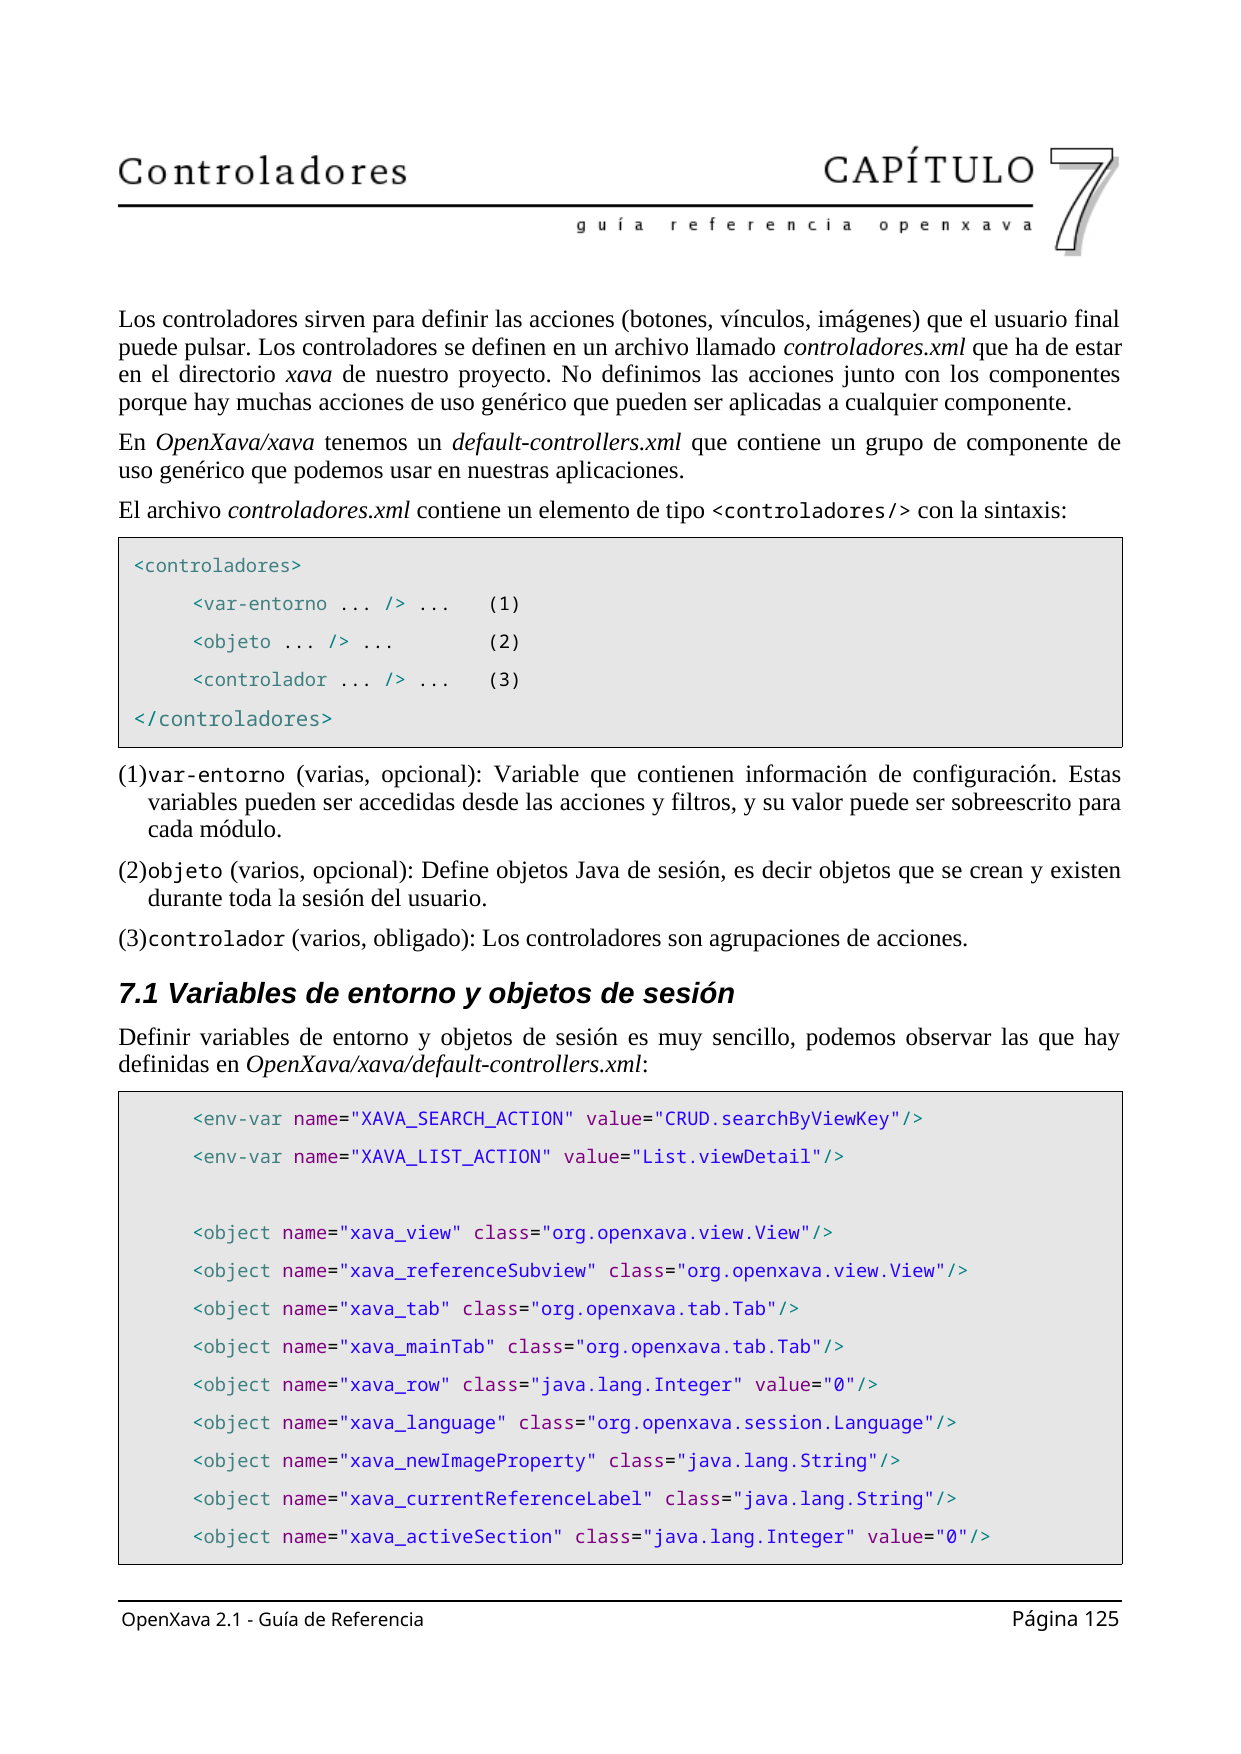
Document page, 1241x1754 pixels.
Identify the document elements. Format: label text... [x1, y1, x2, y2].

text <object name="xava_newImageProperty" class="java.lang.String"/> [119, 1433, 1122, 1471]
text <object name="xava_referenceSubview" class="org.openxava.view.View"/> [119, 1243, 1122, 1281]
text <env-var name="XAVA_SEARCH_ACTION" value="CRUD.searchByViewKey"/> [119, 1092, 1122, 1129]
text En OpenXava/xava tenemos un default-controllers.xml que contiene un grupo de componente de uso genérico que podemos usar en nuestras aplicaciones. [118, 428, 1122, 484]
list var-entorno (varias, opcional): Variable que contienen información de configuración. Estas variables pueden ser accedidas desde las acciones y filtros, y su valor puede ser sobreescrito para cada módulo. [118, 760, 1122, 843]
text <objeto ... /> ... (2) [119, 613, 1122, 651]
text <object name="xava_view" class="org.openxava.view.View"/> [119, 1205, 1122, 1243]
text <object name="xava_mainTab" class="org.openxava.tab.Tab"/> [119, 1319, 1122, 1357]
list objeto (varios, opcional): Define objetos Java de sesión, es decir objetos que se crean y existen durante toda la sesión del usuario. [118, 856, 1122, 912]
text <object name="xava_tab" class="org.openxava.tab.Tab"/> [119, 1281, 1122, 1319]
text <env-var name="XAVA_LIST_ACTION" value="List.viewDetail"/> [119, 1129, 1122, 1167]
text <var-entorno ... /> ... (1) [119, 575, 1122, 613]
text Los controladores sirven para definir las acciones (botones, vínculos, imágenes) que el usuario final puede pulsar. Los controladores se definen en un archivo llamado controladores.xml que ha de estar en el directorio xava de nuestro proyecto. No definimos las acciones junto con los componentes porque hay muchas acciones de uso genérico que pueden ser aplicadas a cualquier componente. [118, 305, 1122, 416]
list controlador (varios, obligado): Los controladores son agrupaciones de acciones. [118, 924, 1122, 952]
text <object name="xava_currentReferenceLabel" class="java.lang.String"/> [119, 1471, 1122, 1509]
text Definir variables de entorno y objetos de sesión es muy sencillo, podemos observar las que hay definidas en OpenXava/xava/default-controllers.xml: [118, 1023, 1122, 1078]
subtitle Variables de entorno y objetos de sesión [118, 977, 1122, 1010]
text <object name="xava_activeSection" class="java.lang.Integer" value="0"/> [119, 1509, 1122, 1564]
text El archivo controladores.xml contiene un elemento de tipo <controladores/> con la sintaxis: [118, 496, 1122, 524]
text <object name="xava_row" class="java.lang.Integer" value="0"/> [119, 1357, 1122, 1395]
picture [118, 118, 1122, 288]
text <controladores> [119, 538, 1122, 575]
text </controladores> [119, 689, 1122, 747]
text <controlador ... /> ... (3) [119, 651, 1122, 689]
text <object name="xava_language" class="org.openxava.session.Language"/> [119, 1395, 1122, 1433]
subtitle Controladores [118, 288, 1122, 293]
